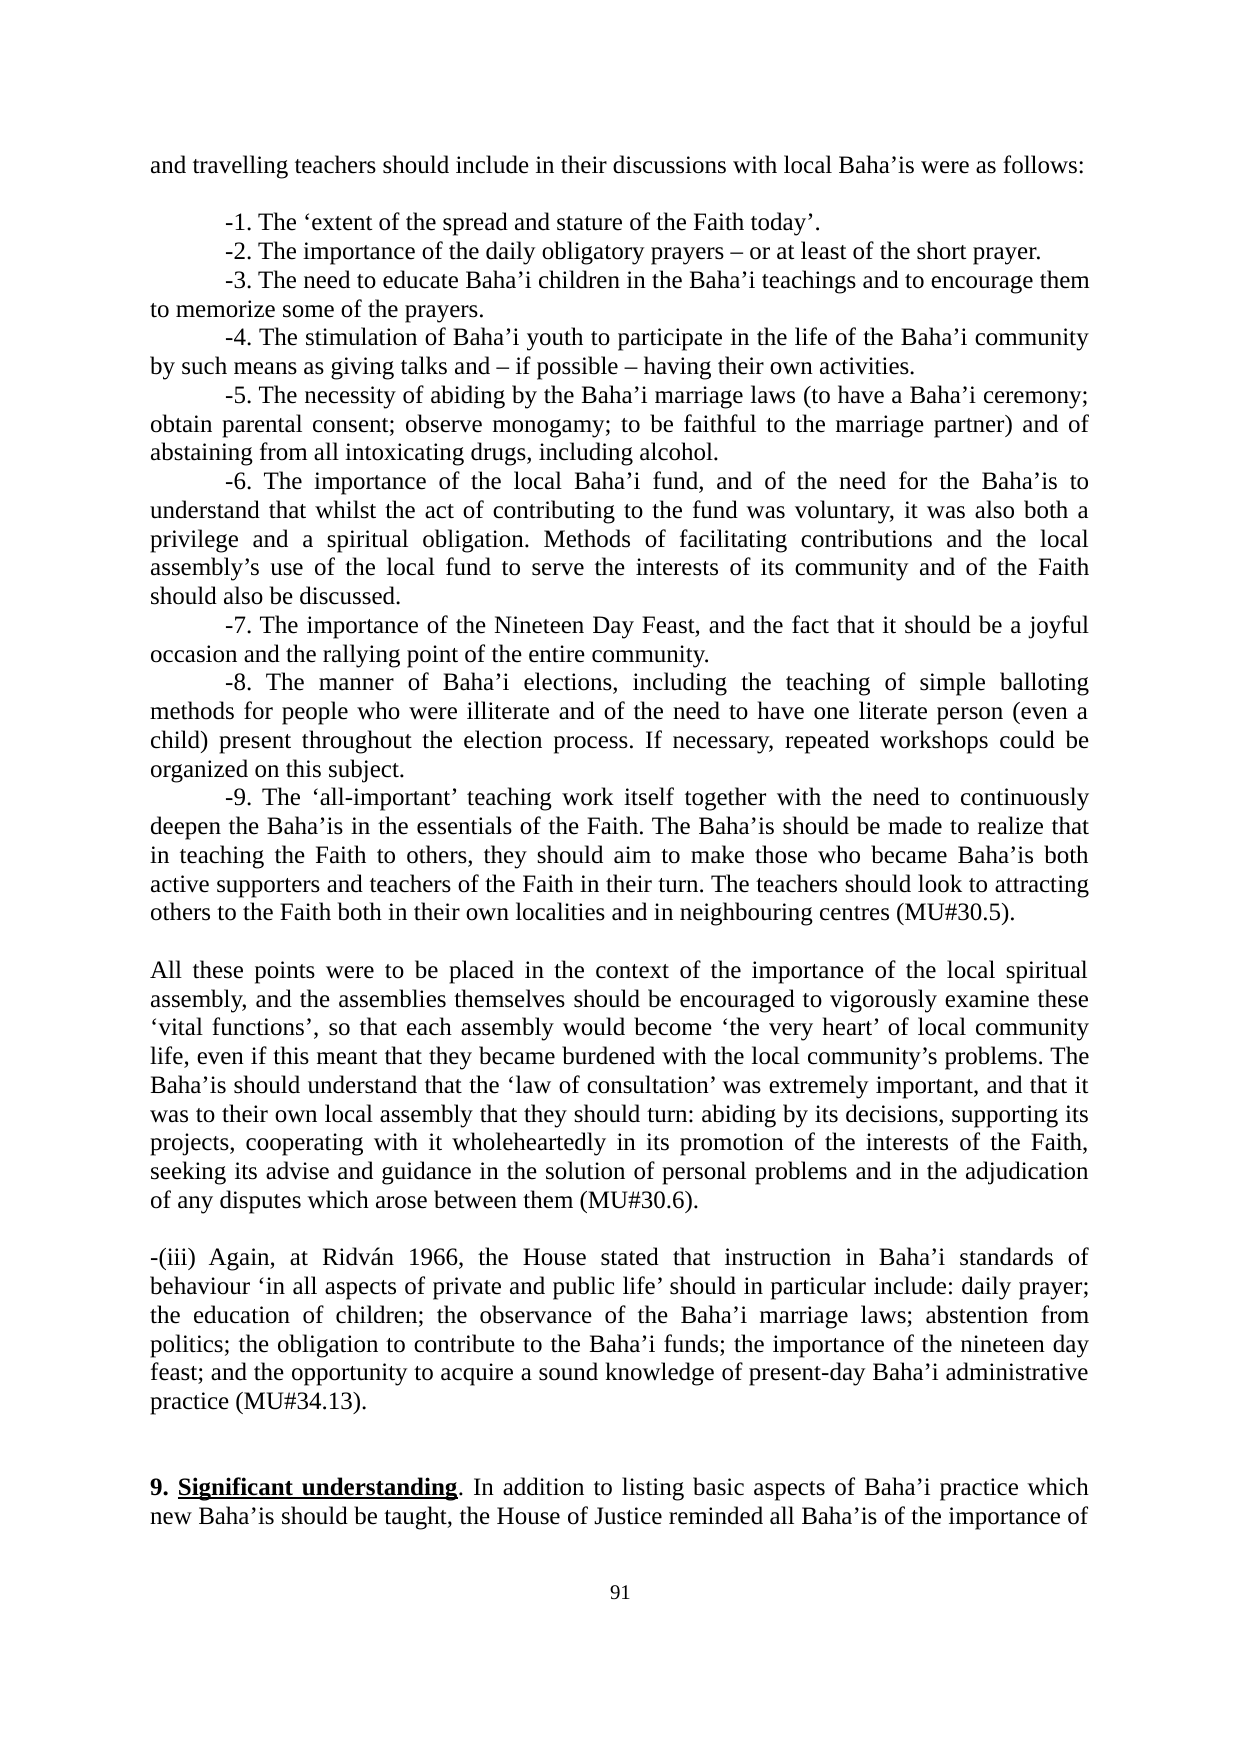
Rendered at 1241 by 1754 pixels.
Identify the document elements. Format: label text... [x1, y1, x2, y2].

text -5. The necessity of abiding by the Baha’i marriage laws (to have a Baha’i ceremony; obtain parental consent; observe monogamy; to be faithful to the marriage partner) and of abstaining from all intoxicating drugs, including alcohol. [150, 380, 1090, 466]
text -8. The manner of Baha’i elections, including the teaching of simple balloting methods for people who were illiterate and of the need to have one literate person (even a child) present throughout the election process. If necessary, repeated workshops could be organized on this subject. [150, 667, 1090, 782]
text -6. The importance of the local Baha’i fund, and of the need for the Baha’is to understand that whilst the act of contributing to the fund was voluntary, it was also both a privilege and a spiritual obligation. Methods of facilitating contributions and the local assembly’s use of the local fund to serve the interests of its community and of the Faith should also be discussed. [150, 466, 1090, 610]
text 9. Significant understanding. In addition to listing basic aspects of Baha’i practice which new Baha’is should be taught, the House of Justice reminded all Baha’is of the importance of [150, 1472, 1090, 1530]
text -2. The importance of the daily obligatory prayers – or at least of the short prayer. [150, 236, 1090, 265]
text -7. The importance of the Nineteen Day Feast, and the fact that it should be a joyful occasion and the rallying point of the entire community. [150, 610, 1090, 667]
text -3. The need to educate Baha’i children in the Baha’i teachings and to encourage them to memorize some of the prayers. [150, 265, 1090, 322]
text -4. The stimulation of Baha’i youth to participate in the life of the Baha’i community by such means as giving talks and – if possible – having their own activities. [150, 322, 1090, 380]
text -(iii) Again, at Ridván 1966, the House stated that instruction in Baha’i standards of behaviour ‘in all aspects of private and public life’ should in particular include: daily prayer; the education of children; the observance of the Baha’i marriage laws; abstention from politics; the obligation to contribute to the Baha’i funds; the importance of the nineteen day feast; and the opportunity to acquire a sound knowledge of present-day Baha’i administrative practice (MU#34.13). [150, 1242, 1090, 1415]
text All these points were to be placed in the context of the importance of the local spiritual assembly, and the assemblies themselves should be encouraged to vigorously examine these ‘vital functions’, so that each assembly would become ‘the very heart’ of local community life, even if this meant that they became burdened with the local community’s problems. The Baha’is should understand that the ‘law of consultation’ was extremely important, and that it was to their own local assembly that they should turn: abiding by its decisions, supporting its projects, cooperating with it wholeheartedly in its promotion of the interests of the Faith, seeking its advise and guidance in the solution of personal problems and in the adjudication of any disputes which arose between them (MU#30.6). [150, 955, 1090, 1214]
text -9. The ‘all-important’ teaching work itself together with the need to continuously deepen the Baha’is in the essentials of the Faith. The Baha’is should be made to realize that in teaching the Faith to others, they should aim to make those who became Baha’is both active supporters and teachers of the Faith in their turn. The teachers should look to attracting others to the Faith both in their own localities and in neighbouring centres (MU#30.5). [150, 782, 1090, 926]
text -1. The ‘extent of the spread and stature of the Faith today’. [150, 207, 1090, 236]
text and travelling teachers should include in their discussions with local Baha’is were as follows: [150, 150, 1090, 179]
